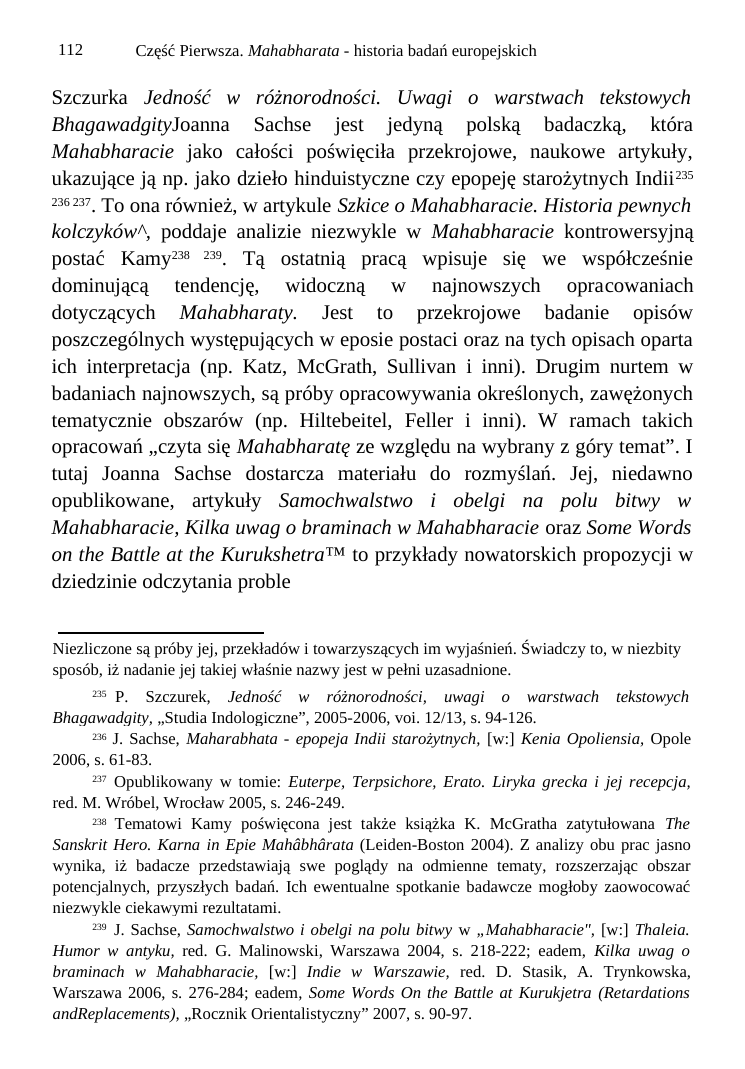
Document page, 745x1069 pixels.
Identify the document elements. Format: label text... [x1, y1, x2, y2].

text Część Pierwsza. Mahabharata - historia badań europejskich [135, 41, 619, 60]
text 237 Opublikowany w tomie: Euterpe, Terpsichore, Erato. Liryka grecka i jej recepcja, red. M. Wróbel, Wrocław 2005, s. 246-249. [52, 771, 691, 811]
text 236 J. Sachse, Maharabhata - epopeja Indii starożytnych, [w:] Kenia Opoliensia, Opole 2006, s. 61-83. [52, 729, 691, 769]
text 112 [58, 40, 91, 59]
text Niezliczone są próby jej, przekładów i towarzyszących im wyjaśnień. Świadczy to, w niezbity sposób, iż nadanie jej takiej właśnie nazwy jest w pełni uzasadnione. [52, 638, 691, 679]
text Szczurka Jedność w różnorodności. Uwagi o warstwach tekstowych BhagawadgityJoanna Sachse jest jedyną polską badaczką, która Mahabharacie jako całości poświęciła przekrojowe, naukowe artykuły, ukazujące ją np. jako dzieło hinduistyczne czy epopeję starożytnych Indii235 236 237. To ona również, w artykule Szkice o Mahabharacie. Historia pewnych kolczyków^, poddaje analizie niezwykle w Mahabharacie kontrowersyjną postać Kamy238 239. Tą ostatnią pracą wpisuje się we współcześnie dominującą tendencję, widoczną w najnowszych opra­cowaniach dotyczących Mahabharaty. Jest to przekrojowe badanie opisów poszczególnych występujących w eposie postaci oraz na tych opisach oparta ich interpretacja (np. Katz, McGrath, Sullivan i inni). Drugim nurtem w badaniach najnowszych, są próby opracowywania określonych, zawężonych tematycznie obszarów (np. Hiltebeitel, Feller i inni). W ramach takich opracowań „czyta się Mahabharatę ze względu na wybrany z góry temat”. I tutaj Joanna Sachse dostarcza materiału do rozmyślań. Jej, niedawno opublikowane, artykuły Samochwalstwo i obelgi na polu bitwy w Mahabharacie, Kilka uwag o braminach w Mahabharacie oraz Some Words on the Battle at the Kurukshetra™ to przykłady nowatorskich propozycji w dziedzinie odczytania proble­ [51, 85, 693, 593]
text 239 J. Sachse, Samochwalstwo i obelgi na polu bitwy w „Mahabharacie", [w:] Thaleia. Humor w antyku, red. G. Malinowski, Warszawa 2004, s. 218-222; eadem, Kilka uwag o braminach w Mahabharacie, [w:] Indie w Warszawie, red. D. Stasik, A. Trynkowska, Warszawa 2006, s. 276-284; eadem, Some Words On the Battle at Kurukjetra (Retardations andReplacements), „Rocznik Orientalistyczny” 2007, s. 90-97. [52, 919, 691, 1023]
text 235 P. Szczurek, Jedność w różnorodności, uwagi o warstwach tekstowych Bhagawadgity, „Studia Indologiczne”, 2005-2006, voi. 12/13, s. 94-126. [52, 687, 691, 726]
text 238 Tematowi Kamy poświęcona jest także książka K. McGratha zatytułowana The Sanskrit Hero. Karna in Epie Mahâbhârata (Leiden-Boston 2004). Z analizy obu prac jasno wynika, iż badacze przedstawiają swe poglądy na odmienne tematy, rozszerzając obszar potencjalnych, przyszłych badań. Ich ewentualne spotkanie badawcze mogłoby zaowocować niezwykle ciekawymi rezultatami. [52, 814, 691, 916]
